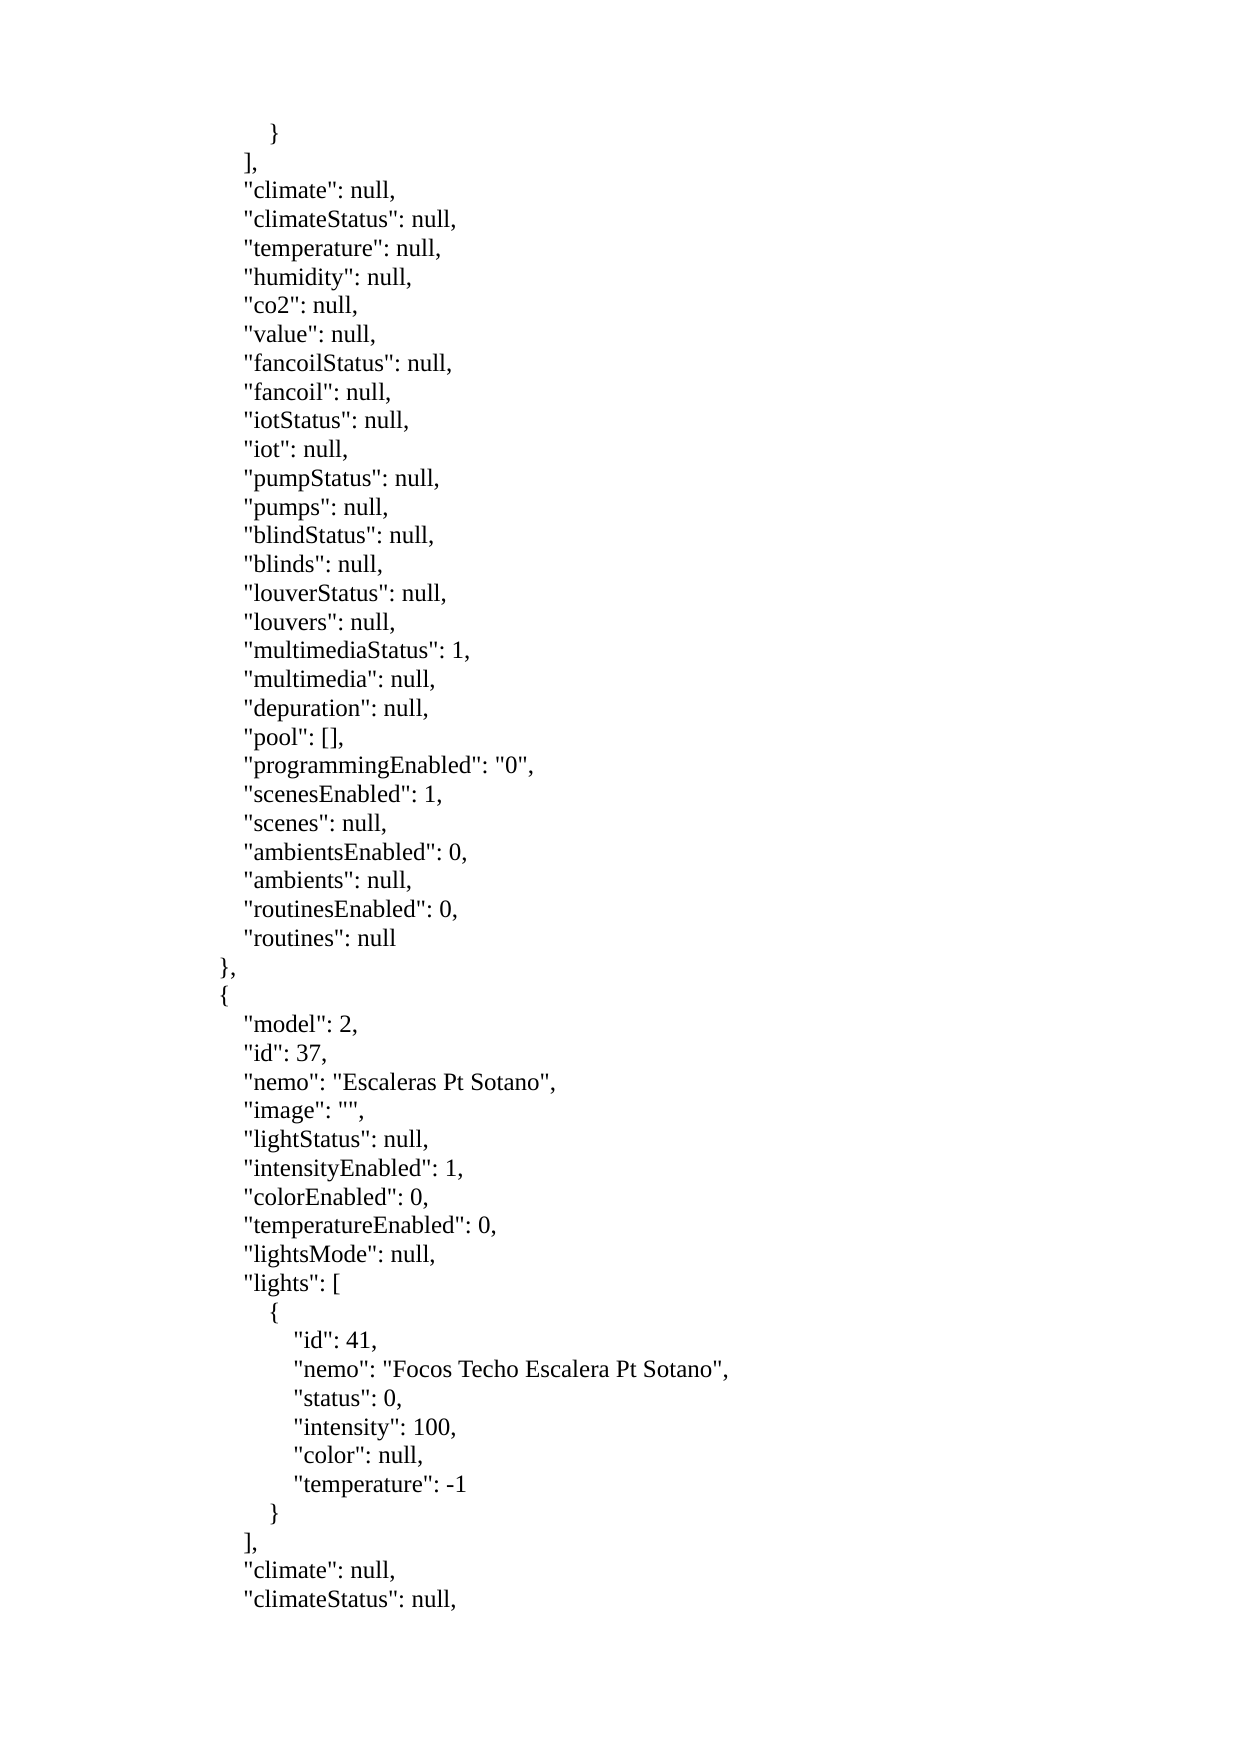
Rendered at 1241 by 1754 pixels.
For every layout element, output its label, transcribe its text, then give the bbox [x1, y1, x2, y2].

text "lights": [ [118, 1268, 1122, 1297]
text "lightStatus": null, [118, 1124, 1122, 1153]
text "scenes": null, [118, 808, 1122, 837]
text } [118, 1498, 1122, 1527]
text "co2": null, [118, 291, 1122, 319]
text "climateStatus": null, [118, 1584, 1122, 1613]
text "pool": [], [118, 722, 1122, 751]
text "multimedia": null, [118, 664, 1122, 693]
text "blindStatus": null, [118, 521, 1122, 549]
text "pumps": null, [118, 492, 1122, 521]
text "iot": null, [118, 434, 1122, 463]
text "fancoilStatus": null, [118, 348, 1122, 377]
text "color": null, [118, 1441, 1122, 1469]
text "id": 41, [118, 1326, 1122, 1354]
text "temperature": -1 [118, 1469, 1122, 1498]
text "humidity": null, [118, 262, 1122, 291]
text "louvers": null, [118, 607, 1122, 636]
text "programmingEnabled": "0", [118, 751, 1122, 779]
text "multimediaStatus": 1, [118, 636, 1122, 664]
text ], [118, 1527, 1122, 1556]
text "temperature": null, [118, 233, 1122, 262]
text "intensityEnabled": 1, [118, 1153, 1122, 1182]
text "pumpStatus": null, [118, 463, 1122, 492]
text "blinds": null, [118, 549, 1122, 578]
text "louverStatus": null, [118, 578, 1122, 607]
text "nemo": "Escaleras Pt Sotano", [118, 1067, 1122, 1096]
text { [118, 981, 1122, 1009]
text ], [118, 147, 1122, 176]
text "value": null, [118, 319, 1122, 348]
text "model": 2, [118, 1009, 1122, 1038]
text "iotStatus": null, [118, 406, 1122, 434]
text "lightsMode": null, [118, 1239, 1122, 1268]
text "id": 37, [118, 1038, 1122, 1067]
text "climate": null, [118, 1556, 1122, 1584]
text "ambientsEnabled": 0, [118, 837, 1122, 866]
text "routines": null [118, 923, 1122, 952]
text "climateStatus": null, [118, 204, 1122, 233]
text "depuration": null, [118, 693, 1122, 722]
text "climate": null, [118, 176, 1122, 204]
text "status": 0, [118, 1383, 1122, 1412]
text "image": "", [118, 1096, 1122, 1124]
text "ambients": null, [118, 866, 1122, 894]
text "intensity": 100, [118, 1412, 1122, 1441]
text }, [118, 952, 1122, 981]
text "nemo": "Focos Techo Escalera Pt Sotano", [118, 1354, 1122, 1383]
text "fancoil": null, [118, 377, 1122, 406]
text } [118, 118, 1122, 147]
text "colorEnabled": 0, [118, 1182, 1122, 1211]
text "scenesEnabled": 1, [118, 779, 1122, 808]
text "temperatureEnabled": 0, [118, 1211, 1122, 1239]
text { [118, 1297, 1122, 1326]
text "routinesEnabled": 0, [118, 894, 1122, 923]
